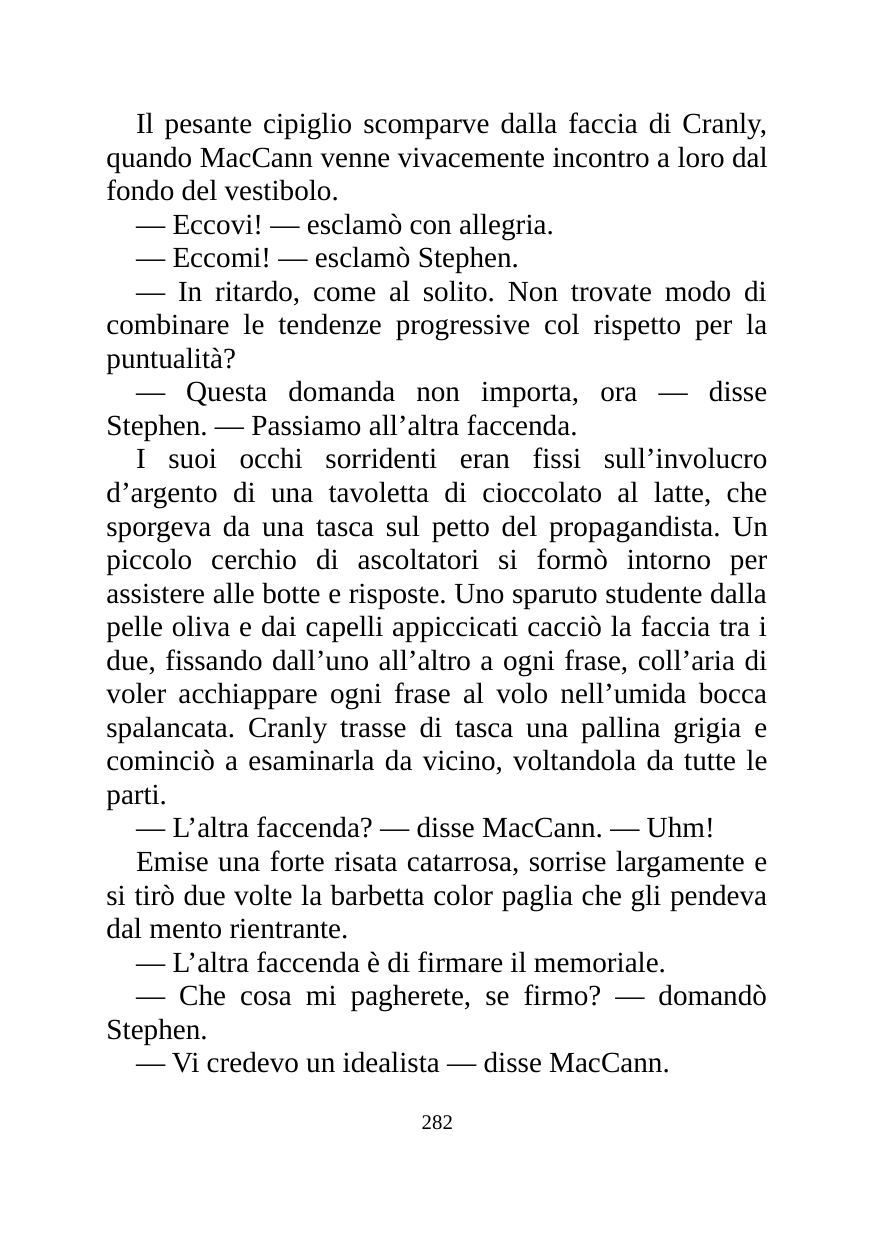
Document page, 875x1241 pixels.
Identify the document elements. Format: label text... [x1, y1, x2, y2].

text I suoi occhi sorridenti eran fissi sull’involucro d’argento di una tavoletta di cioccolato al latte, che sporgeva da una tasca sul petto del propagandista. Un piccolo cerchio di ascoltatori si formò intorno per assistere alle botte e risposte. Uno sparuto studente dalla pelle oliva e dai capelli appiccicati cacciò la faccia tra i due, fissando dall’uno all’altro a ogni frase, coll’aria di voler acchiappare ogni frase al volo nell’umida bocca spalancata. Cranly trasse di tasca una pallina grigia e cominciò a esaminarla da vicino, voltandola da tutte le parti. [106, 442, 768, 811]
text Il pesante cipiglio scomparve dalla faccia di Cranly, quando MacCann venne vivacemente incontro a loro dal fondo del vestibolo. [106, 106, 768, 207]
text — Eccovi! — esclamò con allegria. [106, 207, 768, 240]
text — Eccomi! — esclamò Stephen. [106, 240, 768, 274]
text — Questa domanda non importa, ora — disse Stephen. — Passiamo all’altra faccenda. [106, 374, 768, 442]
text — L’altra faccenda? — disse MacCann. — Uhm! [106, 811, 768, 844]
text — In ritardo, come al solito. Non trovate modo di combinare le tendenze progressive col rispetto per la puntualità? [106, 274, 768, 374]
text Emise una forte risata catarrosa, sorrise largamente e si tirò due volte la barbetta color paglia che gli pendeva dal mento rientrante. [106, 844, 768, 945]
text — L’altra faccenda è di firmare il memoriale. [106, 945, 768, 978]
text — Che cosa mi pagherete, se firmo? — domandò Stephen. [106, 978, 768, 1045]
text — Vi credevo un idealista — disse MacCann. [106, 1045, 768, 1079]
